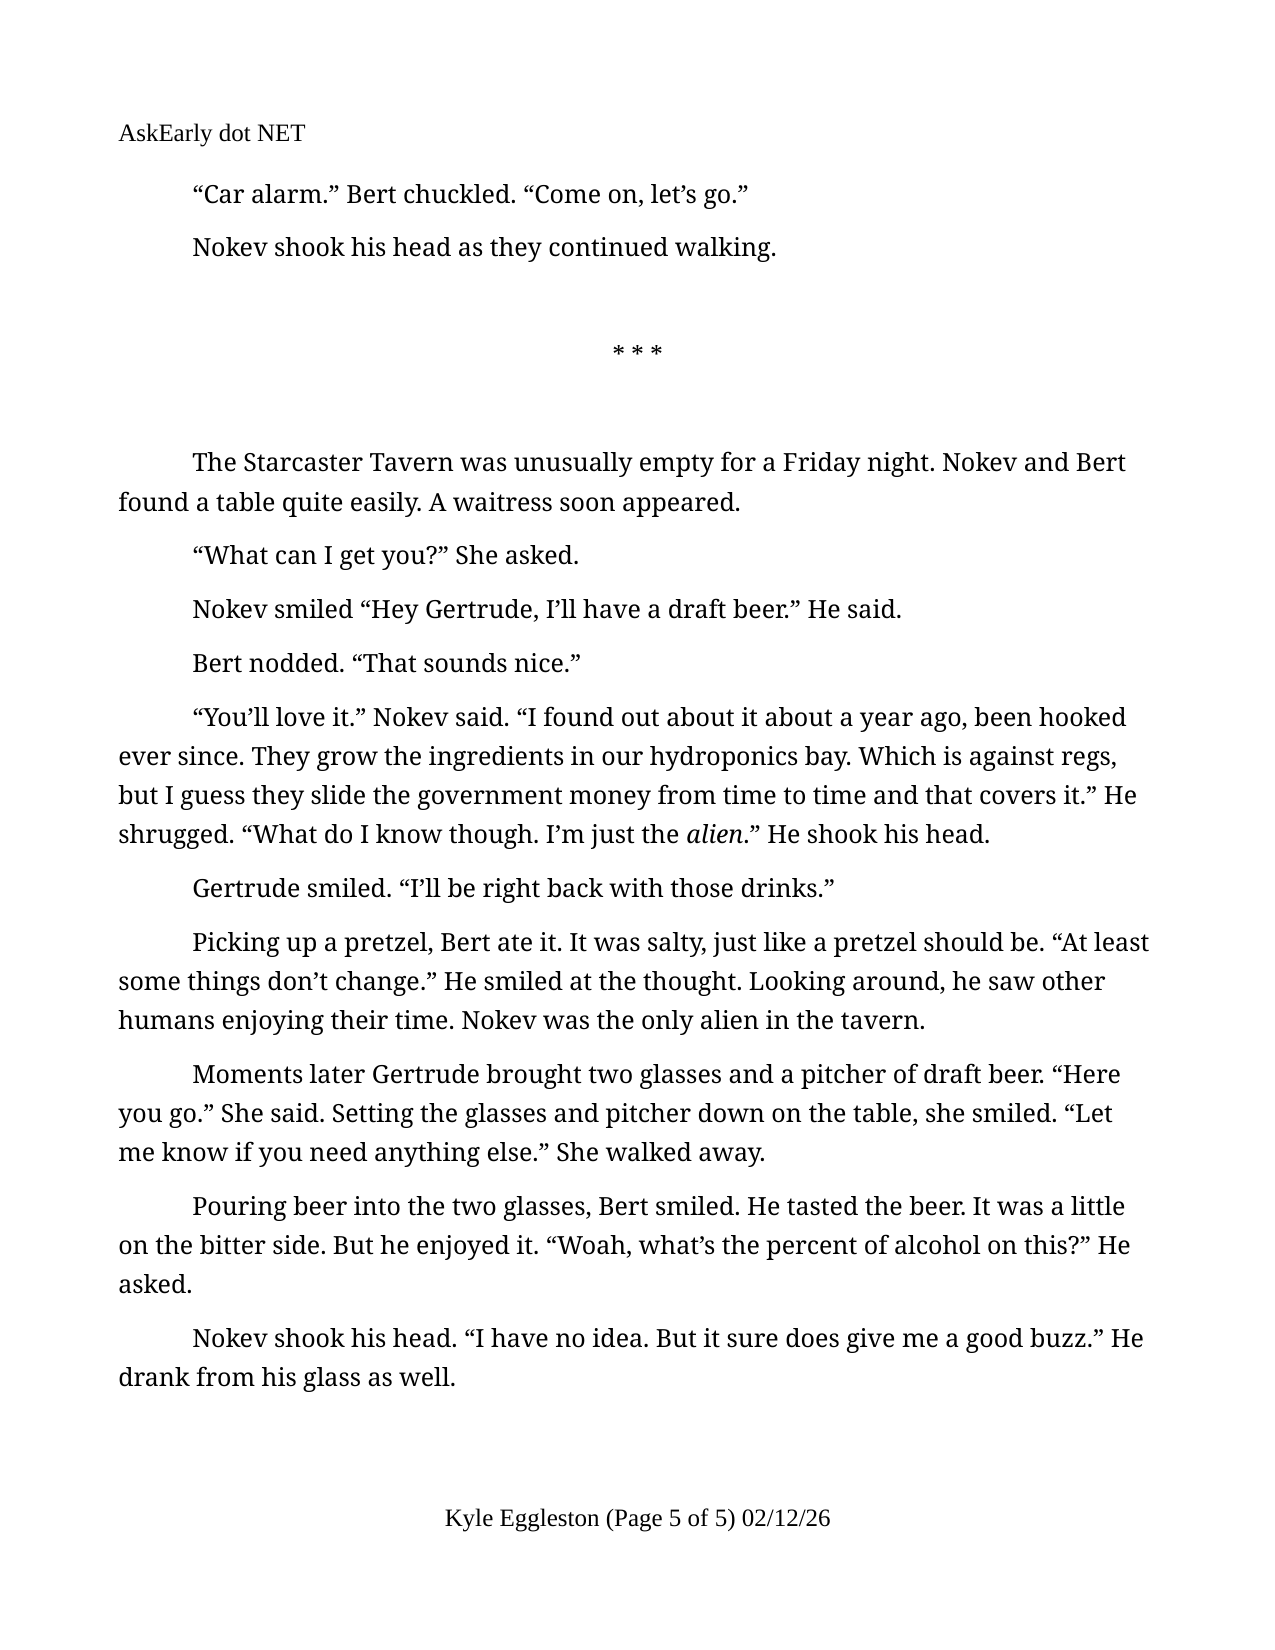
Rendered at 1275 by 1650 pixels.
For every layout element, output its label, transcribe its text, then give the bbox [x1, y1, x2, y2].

text Picking up a pretzel, Bert ate it. It was salty, just like a pretzel should be. “At least some things don’t change.” He smiled at the thought. Looking around, he saw other humans enjoying their time. Nokev was the only alien in the tavern. [118, 924, 1157, 1037]
text * * * [118, 338, 1157, 372]
text Nokev shook his head. “I have no idea. But it sure does give me a good buzz.” He drank from his glass as well. [118, 1321, 1157, 1394]
text Bert nodded. “That sounds nice.” [118, 646, 1157, 679]
text “You’ll love it.” Nokev said. “I found out about it about a year ago, been hooked ever since. They grow the ingredients in our hydroponics bay. Which is against regs, but I guess they slide the government money from time to time and that covers it.” He shrugged. “What do I know though. I’m just the alien.” He shook his head. [118, 699, 1157, 851]
text Nokev smiled “Hey Gertrude, I’ll have a draft beer.” He said. [118, 592, 1157, 626]
text “What can I get you?” She asked. [118, 538, 1157, 572]
text Pouring beer into the two glasses, Bert smiled. He tasted the beer. It was a little on the bitter side. But he enjoyed it. “Woah, what’s the percent of alcohol on this?” He asked. [118, 1188, 1157, 1301]
text Nokev shook his head as they continued walking. [118, 230, 1157, 264]
text Moments later Gertrude brought two glasses and a pitcher of draft beer. “Here you go.” She said. Setting the glasses and pitcher down on the table, she smiled. “Let me know if you need anything else.” She walked away. [118, 1056, 1157, 1169]
text Gertrude smiled. “I’ll be right back with those drinks.” [118, 871, 1157, 904]
text The Starcaster Tavern was unusually empty for a Friday night. Nokev and Bert found a table quite easily. A waitress soon appeared. [118, 445, 1157, 518]
text “Car alarm.” Bert chuckled. “Come on, let’s go.” [118, 176, 1157, 210]
